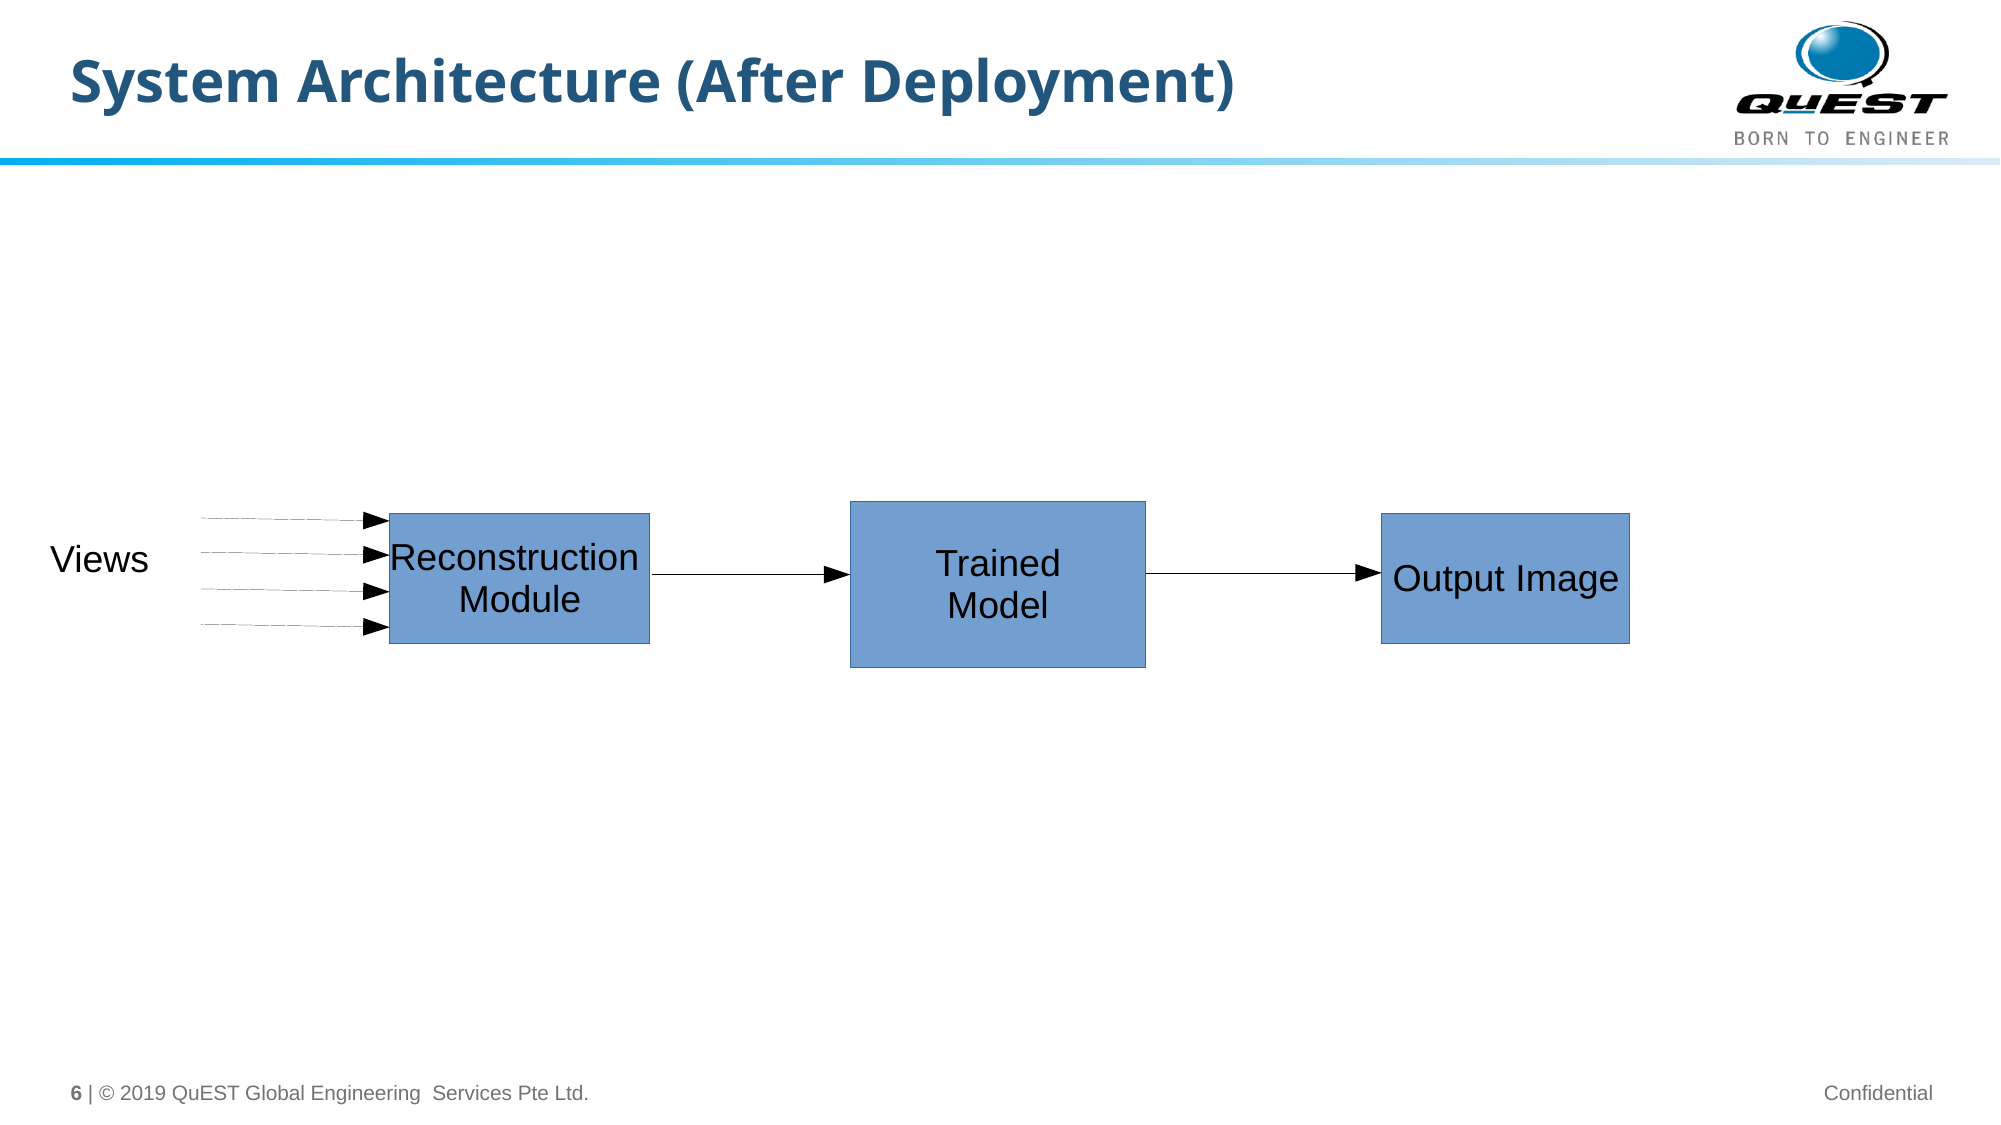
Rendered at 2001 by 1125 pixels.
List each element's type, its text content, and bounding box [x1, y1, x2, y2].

text_box Output Image [1381, 513, 1630, 644]
text_box Views [35, 531, 166, 603]
text_box Trained Model [850, 501, 1146, 668]
text_box Reconstruction Module [389, 513, 650, 644]
title System Architecture (After Deployment) [55, 19, 1781, 139]
picture [1735, 21, 1948, 145]
